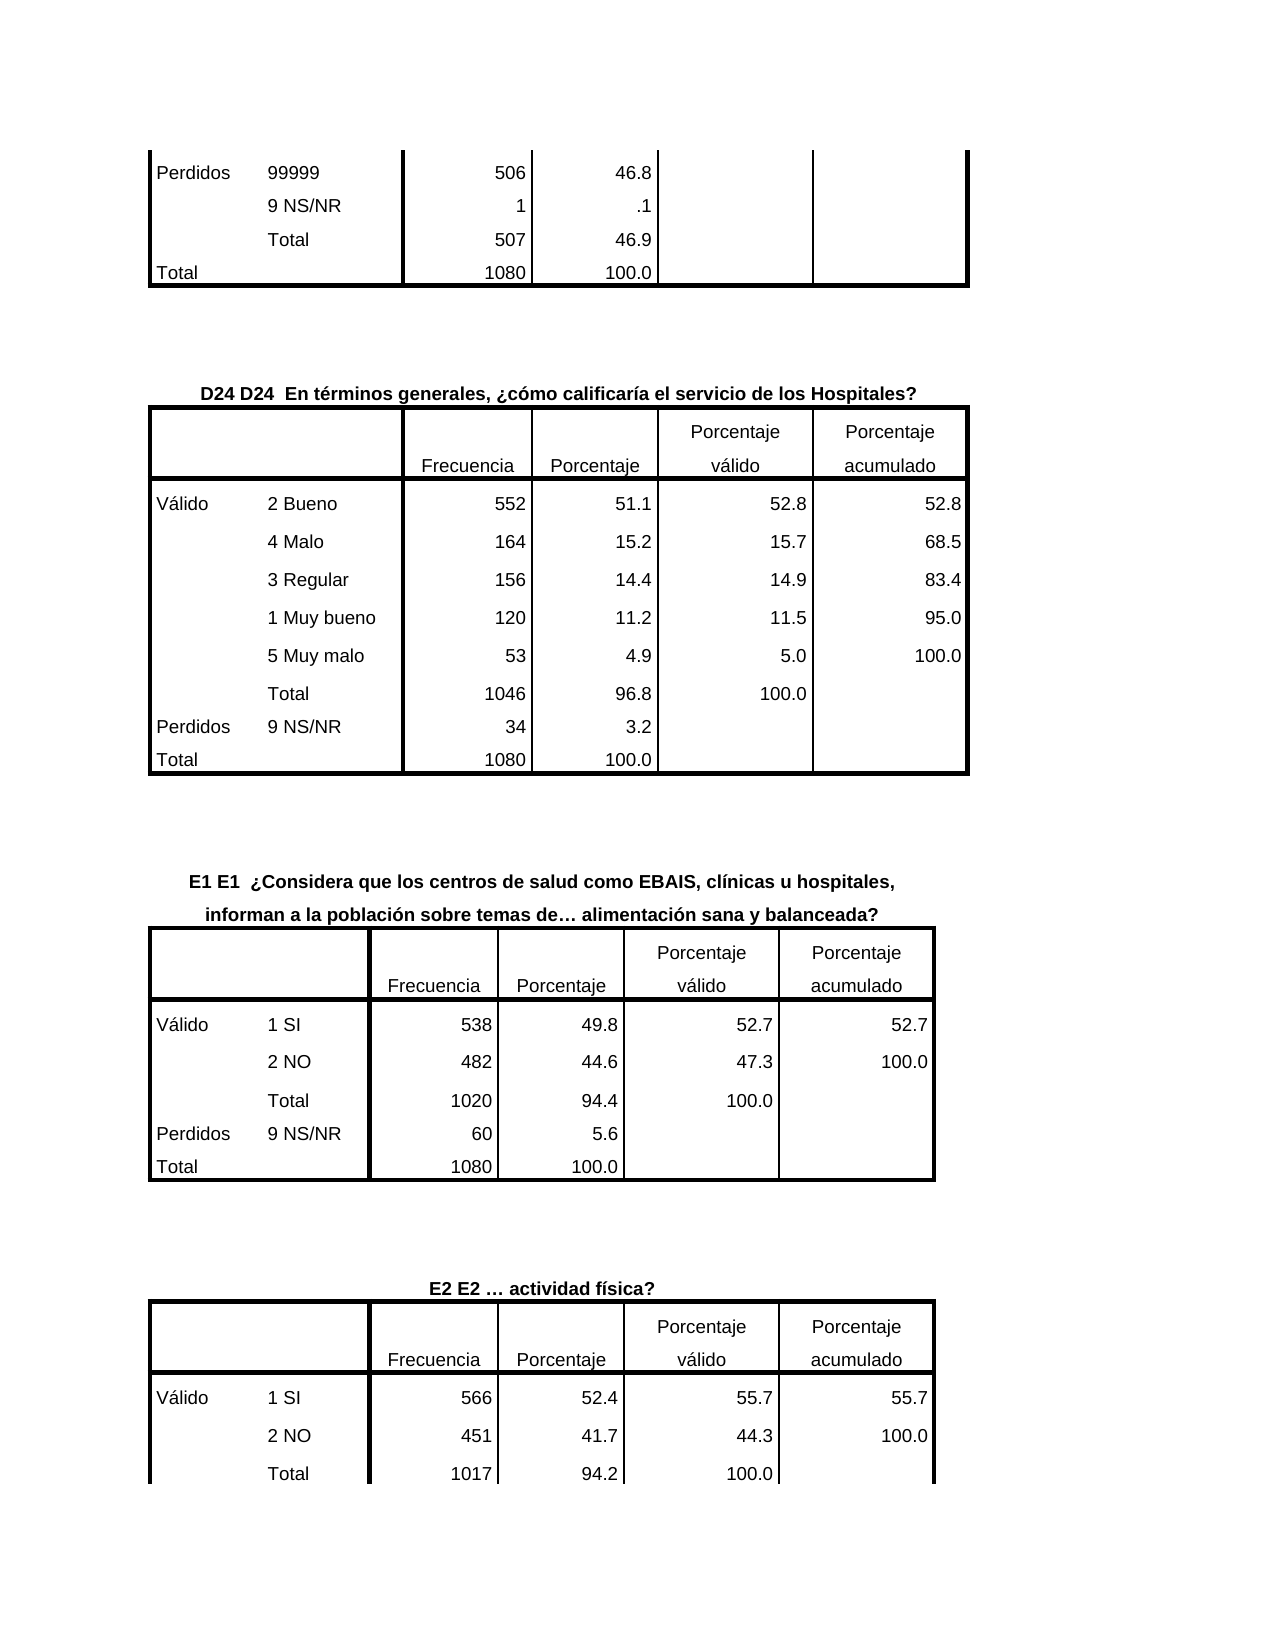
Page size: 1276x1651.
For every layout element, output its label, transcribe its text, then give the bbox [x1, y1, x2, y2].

table_cell Total [261, 217, 401, 250]
table_cell 11.5 [659, 590, 812, 628]
table_cell 3.2 [533, 704, 657, 737]
table_cell 44.3 [625, 1408, 778, 1446]
table_cell 60 [372, 1111, 497, 1144]
table_cell [659, 738, 812, 771]
table_cell Perdidos [152, 704, 261, 737]
table_cell Porcentaje válido [659, 410, 812, 476]
table_cell 507 [405, 217, 531, 250]
table_cell 15.7 [659, 514, 812, 552]
table_cell 1 [405, 183, 531, 217]
table_cell 100.0 [499, 1144, 623, 1178]
table_cell 46.9 [533, 217, 657, 250]
table_cell 100.0 [780, 1408, 932, 1446]
table_cell 1020 [372, 1073, 497, 1111]
table_cell 99999 [261, 150, 401, 183]
table_cell Porcentaje acumulado [780, 1304, 932, 1370]
table_cell 566 [372, 1375, 497, 1408]
table_cell 451 [372, 1408, 497, 1446]
table_cell 5.6 [499, 1111, 623, 1144]
table_cell 100.0 [625, 1073, 778, 1111]
table_cell 52.8 [814, 481, 965, 514]
table_cell [152, 1304, 367, 1370]
table_cell 5 Muy malo [261, 628, 401, 666]
table_cell 9 NS/NR [261, 183, 401, 217]
table_cell [814, 738, 965, 771]
table_cell [625, 1111, 778, 1144]
table_cell [814, 250, 965, 283]
table_cell Frecuencia [405, 410, 531, 476]
table_cell 14.9 [659, 552, 812, 590]
table_cell 1046 [405, 666, 531, 704]
table_cell 49.8 [499, 1002, 623, 1035]
table_cell 52.4 [499, 1375, 623, 1408]
table_cell Porcentaje [499, 1304, 623, 1370]
table_cell 1080 [405, 250, 531, 283]
table_cell 4.9 [533, 628, 657, 666]
table_cell 52.7 [780, 1002, 932, 1035]
table_cell 100.0 [780, 1035, 932, 1073]
table_cell [659, 250, 812, 283]
table_cell Porcentaje [533, 410, 657, 476]
table_cell 156 [405, 552, 531, 590]
table_cell 96.8 [533, 666, 657, 704]
table_cell 11.2 [533, 590, 657, 628]
table_cell 34 [405, 704, 531, 737]
table_cell 5.0 [659, 628, 812, 666]
table_cell 100.0 [533, 250, 657, 283]
table_cell [152, 930, 367, 997]
table_cell Total [261, 1446, 367, 1484]
table_cell Porcentaje acumulado [780, 930, 932, 997]
table_cell 2 NO [261, 1035, 367, 1073]
table_cell 1 Muy bueno [261, 590, 401, 628]
table_cell 47.3 [625, 1035, 778, 1073]
table_cell 2 Bueno [261, 481, 401, 514]
table_cell Porcentaje válido [625, 1304, 778, 1370]
table_cell 482 [372, 1035, 497, 1073]
table_cell 164 [405, 514, 531, 552]
table_cell [780, 1073, 932, 1111]
table_cell 41.7 [499, 1408, 623, 1446]
table_cell 100.0 [814, 628, 965, 666]
table_cell 100.0 [659, 666, 812, 704]
table_header E1 E1 ¿Considera que los centros de salud como EBAIS, clínicas u hospitales, informan a la población sobre temas de… alimentación sana y balanceada? [150, 859, 934, 926]
table_cell 100.0 [625, 1446, 778, 1484]
table_cell 52.7 [625, 1002, 778, 1035]
table_cell [780, 1111, 932, 1144]
table_cell 1080 [372, 1144, 497, 1178]
table_cell [659, 150, 812, 183]
table_cell Perdidos [152, 150, 261, 250]
table_cell 1017 [372, 1446, 497, 1484]
table_cell [659, 183, 812, 217]
table_header E2 E2 … actividad física? [150, 1266, 934, 1299]
table_cell 53 [405, 628, 531, 666]
table_cell .1 [533, 183, 657, 217]
table_cell Total [261, 666, 401, 704]
table_cell 9 NS/NR [261, 704, 401, 737]
table_cell 15.2 [533, 514, 657, 552]
table_cell 4 Malo [261, 514, 401, 552]
table_cell 68.5 [814, 514, 965, 552]
table_cell Válido [152, 481, 261, 704]
table_cell [152, 410, 401, 476]
table_cell 14.4 [533, 552, 657, 590]
table_cell 1 SI [261, 1375, 367, 1408]
table_header D24 D24 En términos generales, ¿cómo calificaría el servicio de los Hospitales? [150, 371, 967, 405]
table_cell [659, 704, 812, 737]
table_cell 552 [405, 481, 531, 514]
table_cell Frecuencia [372, 1304, 497, 1370]
table_cell Porcentaje válido [625, 930, 778, 997]
table_cell 3 Regular [261, 552, 401, 590]
table_cell 506 [405, 150, 531, 183]
table_cell 94.4 [499, 1073, 623, 1111]
table_cell 83.4 [814, 552, 965, 590]
table_cell [780, 1446, 932, 1484]
table_cell 120 [405, 590, 531, 628]
table_cell 44.6 [499, 1035, 623, 1073]
table_cell 100.0 [533, 738, 657, 771]
table_cell 52.8 [659, 481, 812, 514]
table_cell [814, 150, 965, 183]
table_cell 55.7 [780, 1375, 932, 1408]
table_cell [625, 1144, 778, 1178]
table_cell 1 SI [261, 1002, 367, 1035]
table_cell Total [261, 1073, 367, 1111]
table_cell [814, 666, 965, 704]
table_cell [814, 704, 965, 737]
table_cell 51.1 [533, 481, 657, 514]
table_cell 2 NO [261, 1408, 367, 1446]
table_cell Válido [152, 1002, 261, 1111]
table_cell 9 NS/NR [261, 1111, 367, 1144]
table_cell [780, 1144, 932, 1178]
table_cell Total [152, 250, 401, 283]
table_cell 94.2 [499, 1446, 623, 1484]
table_cell [659, 217, 812, 250]
table_cell 95.0 [814, 590, 965, 628]
table_cell 1080 [405, 738, 531, 771]
table_cell 46.8 [533, 150, 657, 183]
table_cell 55.7 [625, 1375, 778, 1408]
table_cell Válido [152, 1375, 261, 1484]
table_cell Porcentaje acumulado [814, 410, 965, 476]
table_cell [814, 183, 965, 217]
table_cell Perdidos [152, 1111, 261, 1144]
table_cell Porcentaje [499, 930, 623, 997]
table_cell Total [152, 1144, 367, 1178]
table_cell Total [152, 738, 401, 771]
table_cell [814, 217, 965, 250]
table_cell 538 [372, 1002, 497, 1035]
table_cell Frecuencia [372, 930, 497, 997]
